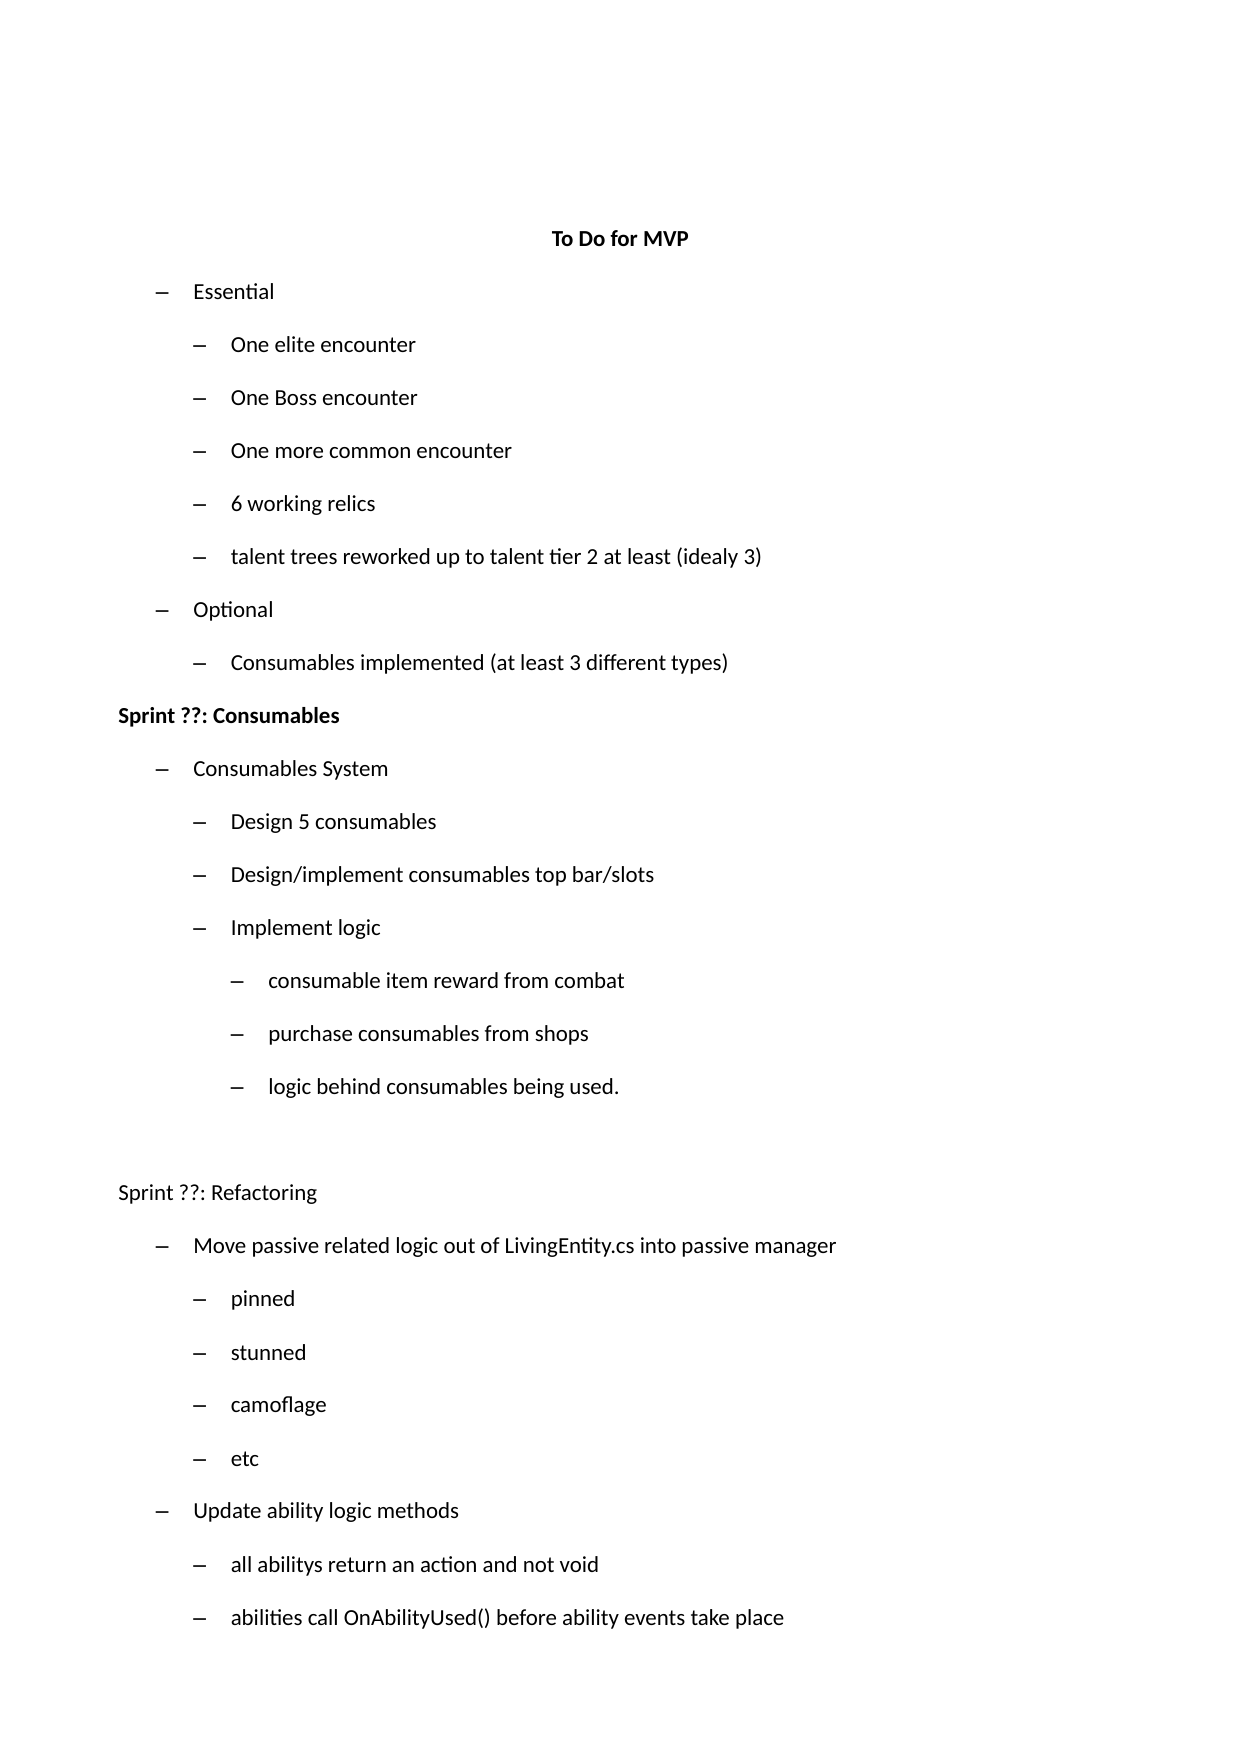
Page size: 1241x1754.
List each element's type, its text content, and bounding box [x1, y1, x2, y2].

list etc [193, 1444, 1122, 1472]
list Consumables implemented (at least 3 different types) [193, 648, 1122, 676]
list Design/implement consumables top bar/slots [193, 860, 1122, 888]
list stunned [193, 1338, 1122, 1366]
list Consumables System [156, 754, 1122, 782]
list Design 5 consumables [193, 807, 1122, 835]
list camoflage [193, 1391, 1122, 1419]
list Optional [156, 595, 1122, 623]
list One Boss encounter [193, 383, 1122, 411]
list purchase consumables from shops [231, 1019, 1122, 1047]
list abilities call OnAbilityUsed() before ability events take place [193, 1603, 1122, 1631]
list talent trees reworked up to talent tier 2 at least (idealy 3) [193, 542, 1122, 570]
list pinned [193, 1284, 1122, 1313]
list One more common encounter [193, 436, 1122, 464]
list consumable item reward from combat [231, 966, 1122, 994]
list Implement logic [193, 913, 1122, 941]
list One elite encounter [193, 330, 1122, 358]
list 6 working relics [193, 489, 1122, 517]
list logic behind consumables being used. [231, 1072, 1122, 1101]
list all abilitys return an action and not void [193, 1550, 1122, 1578]
list Essential [156, 277, 1122, 305]
text To Do for MVP [118, 224, 1122, 252]
text Sprint ??: Refactoring [118, 1178, 1122, 1207]
list Update ability logic methods [156, 1497, 1122, 1525]
text Sprint ??: Consumables [118, 701, 1122, 729]
list Move passive related logic out of LivingEntity.cs into passive manager [156, 1232, 1122, 1259]
